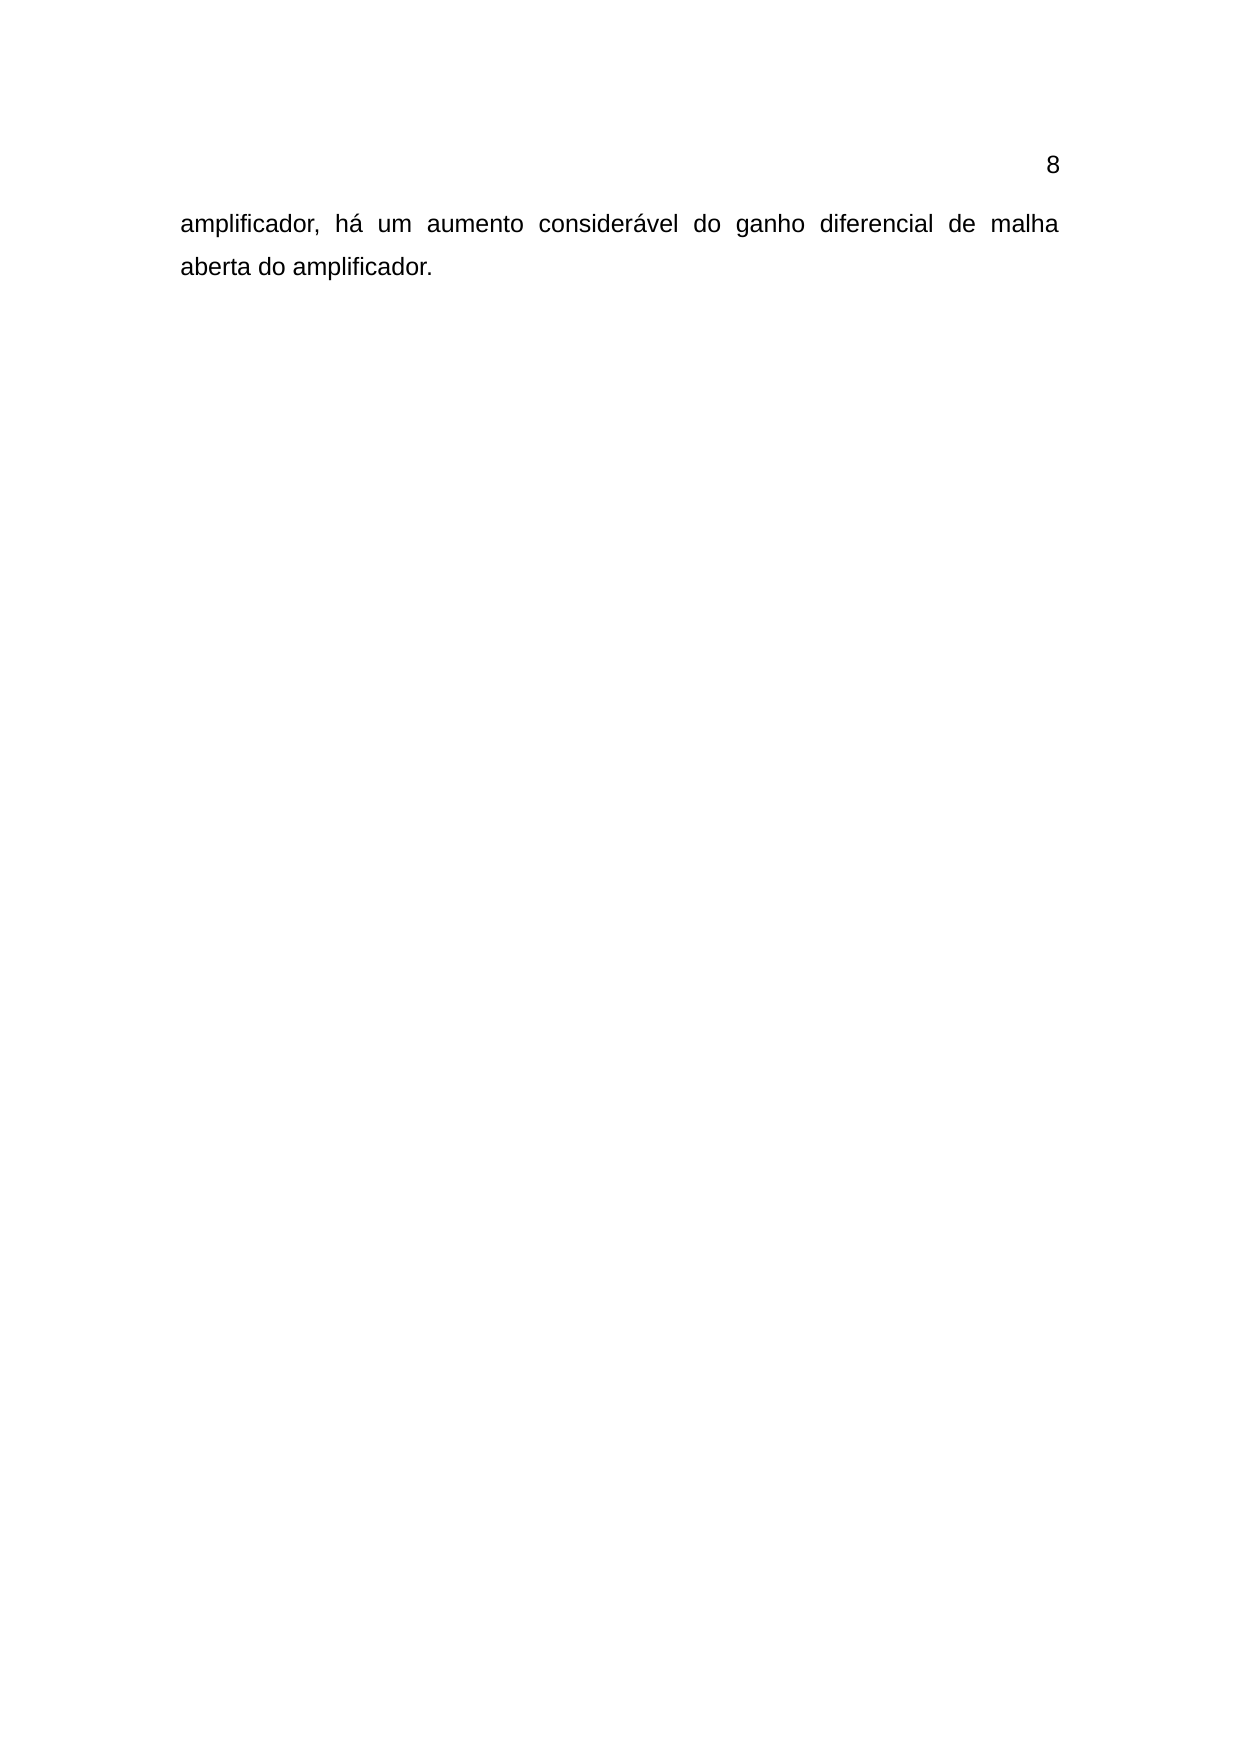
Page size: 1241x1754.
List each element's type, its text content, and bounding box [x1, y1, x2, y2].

text amplificador, há um aumento considerável do ganho diferencial de malha aberta do amplificador. [180, 209, 1060, 281]
